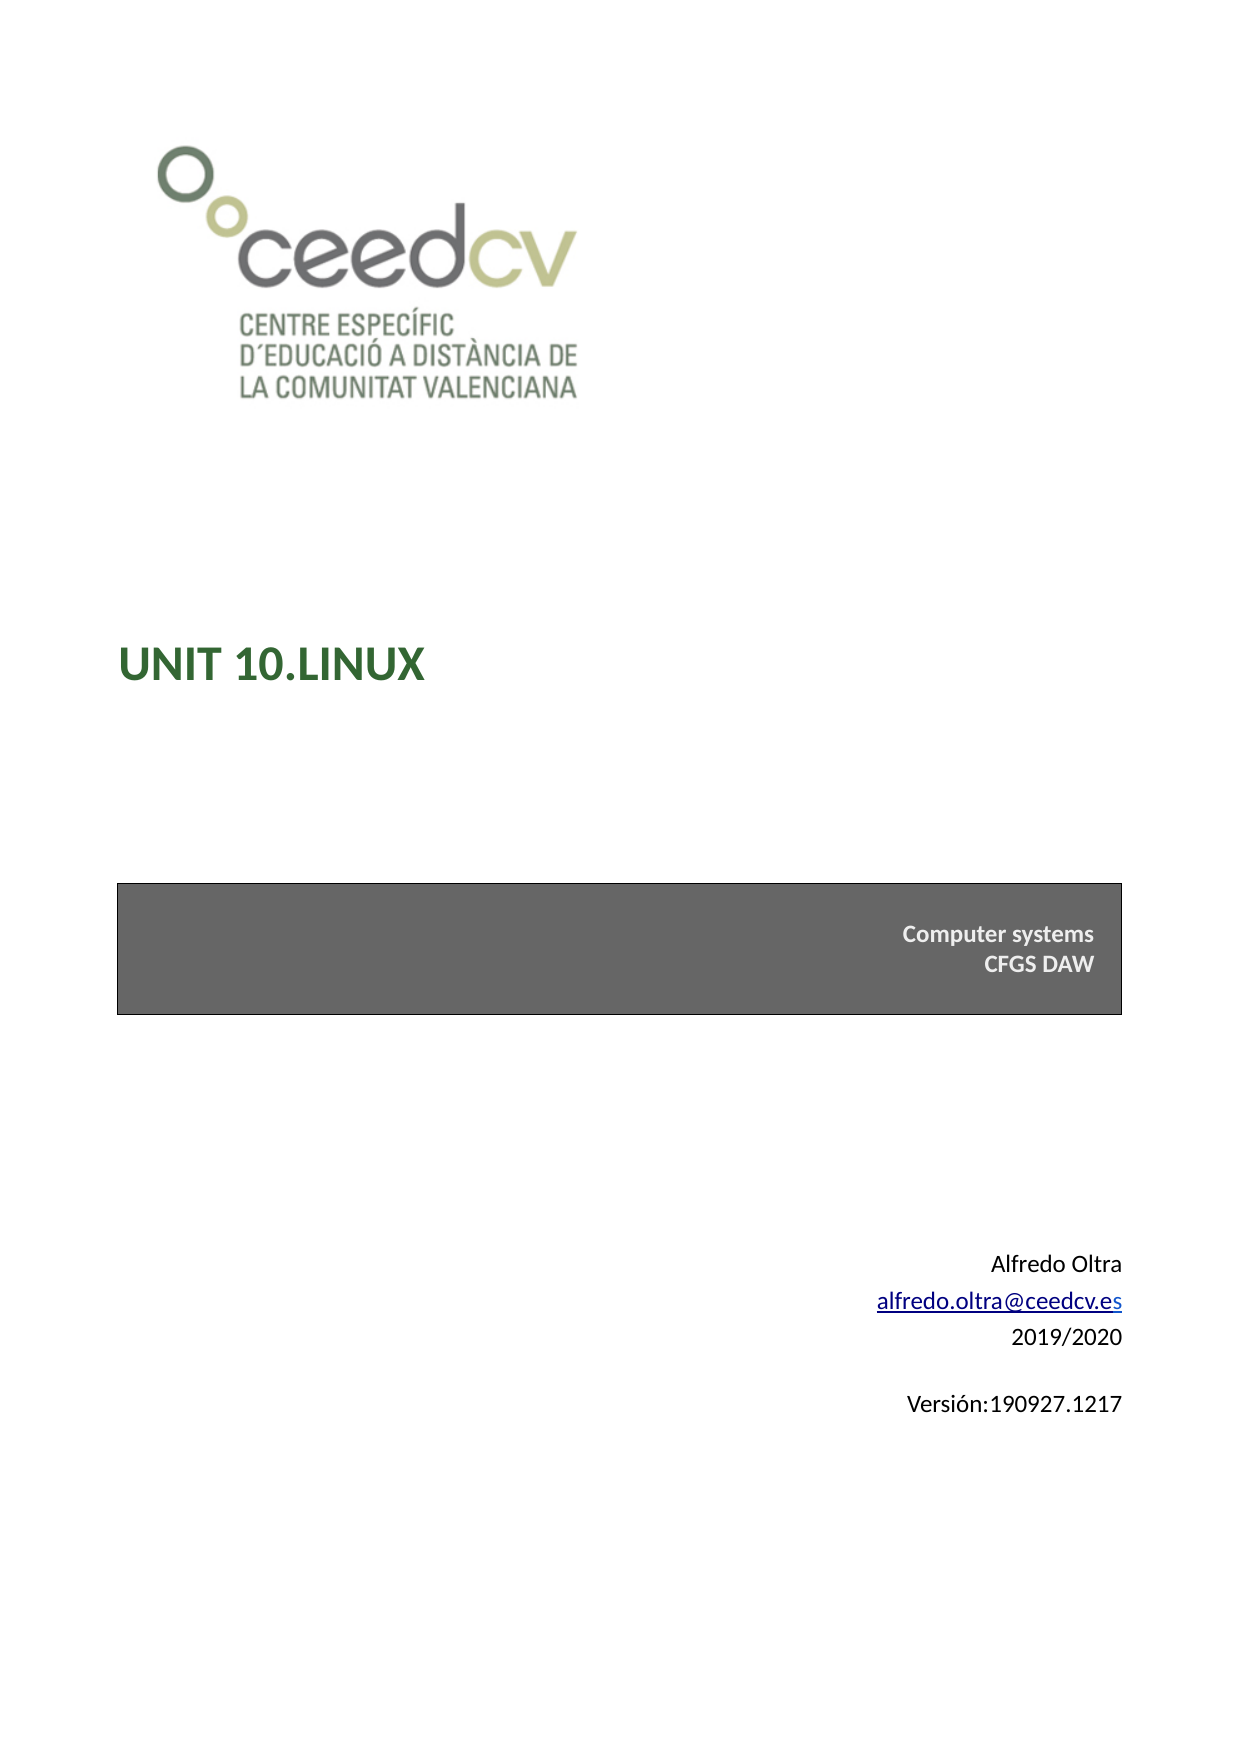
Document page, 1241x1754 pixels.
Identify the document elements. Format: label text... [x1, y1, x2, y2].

picture [118, 118, 681, 427]
text alfredo.oltra@ceedcv.es [231, 1285, 1122, 1316]
text 2019/2020 [118, 1322, 1122, 1352]
text CFGS DAW [121, 948, 1094, 979]
text Versión:190927.1215 [118, 1358, 1122, 1419]
text Alfredo Oltra [231, 1249, 1122, 1279]
text UNIT 10.Linux [118, 631, 1122, 692]
text Computer systems [121, 918, 1094, 948]
